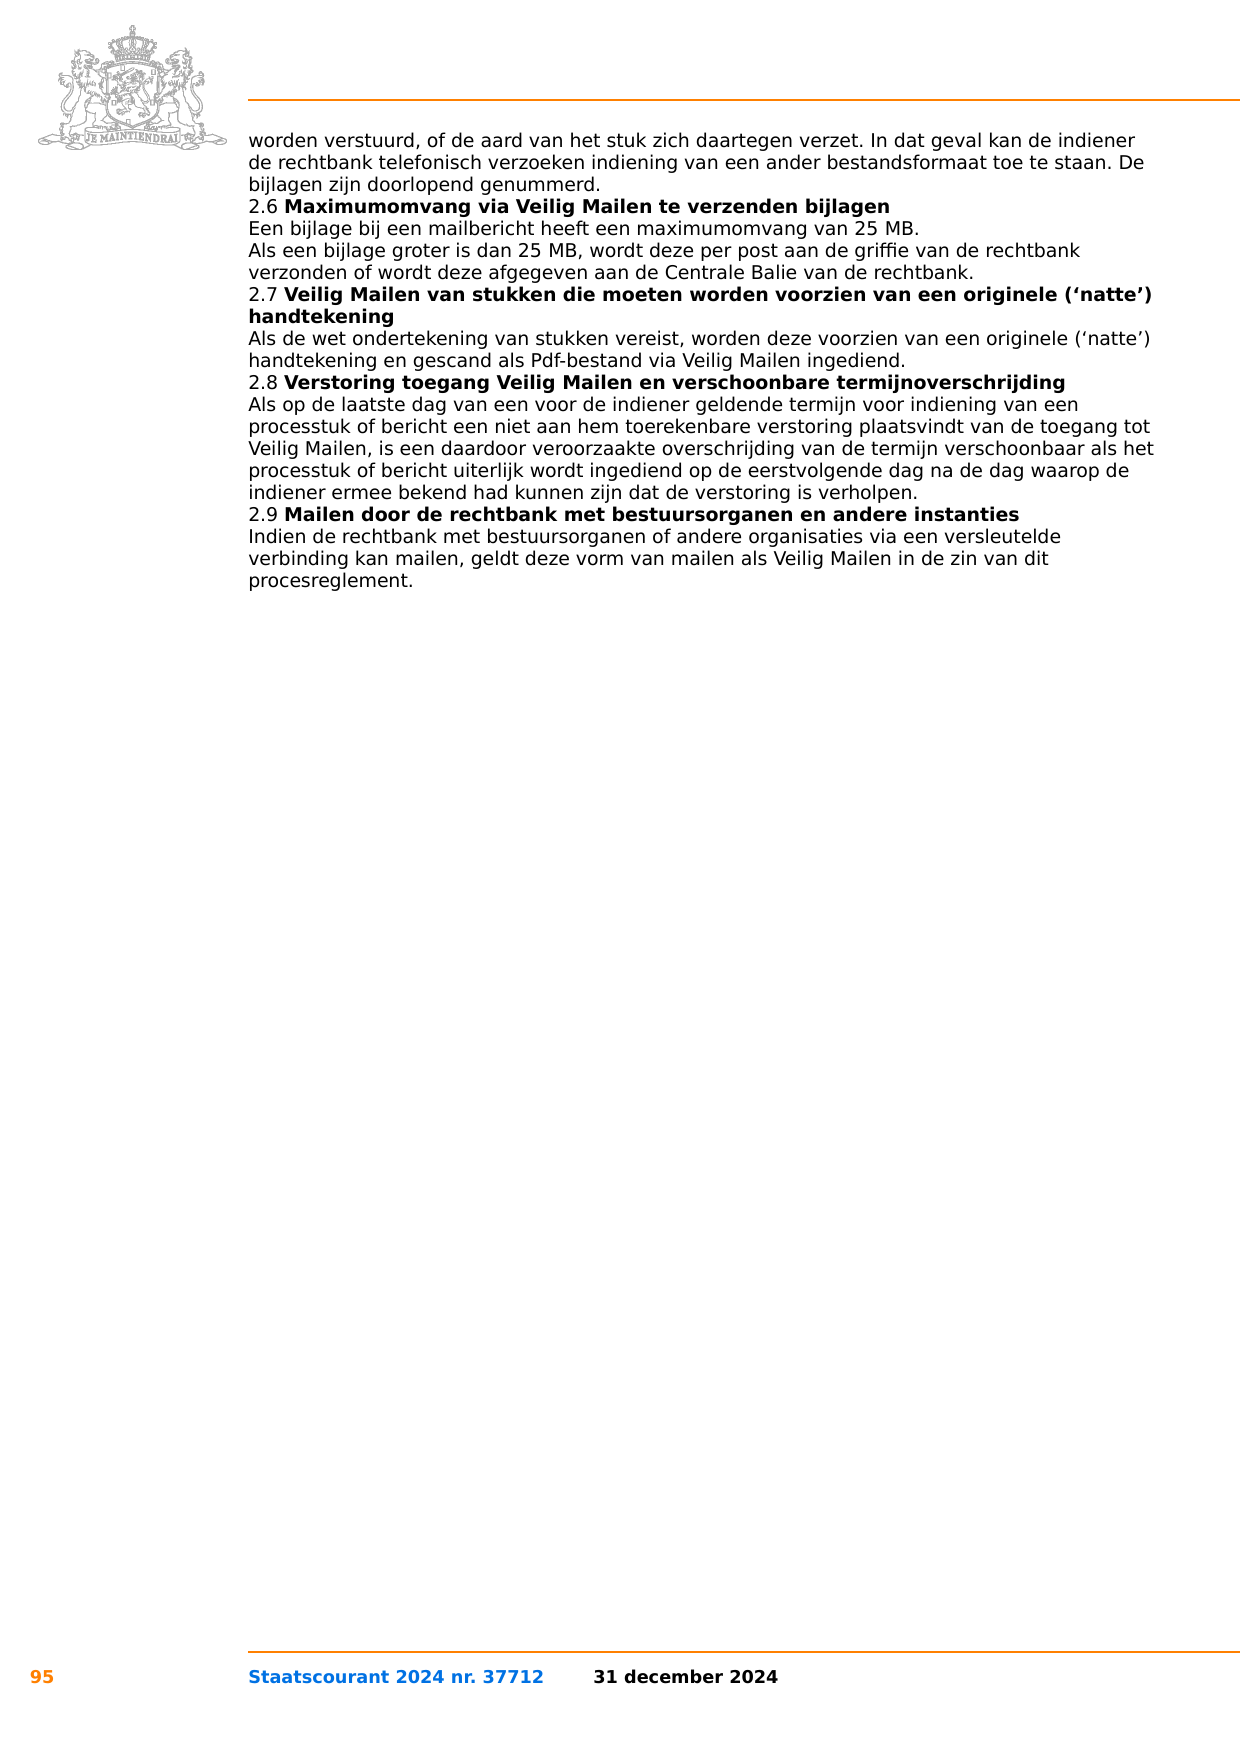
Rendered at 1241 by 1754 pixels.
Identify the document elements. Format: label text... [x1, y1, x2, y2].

text Als de wet ondertekening van stukken vereist, worden deze voorzien van een originele (‘natte’) handtekening en gescand als Pdf-bestand via Veilig Mailen ingediend. [248, 328, 1163, 372]
text 2.8 Verstoring toegang Veilig Mailen en verschoonbare termijnoverschrijding [248, 372, 1163, 394]
text Als op de laatste dag van een voor de indiener geldende termijn voor indiening van een processtuk of bericht een niet aan hem toerekenbare verstoring plaatsvindt van de toegang tot Veilig Mailen, is een daardoor veroorzaakte overschrijding van de termijn verschoonbaar als het processtuk of bericht uiterlijk wordt ingediend op de eerstvolgende dag na de dag waarop de indiener ermee bekend had kunnen zijn dat de verstoring is verholpen. [248, 394, 1163, 503]
text Indien de rechtbank met bestuursorganen of andere organisaties via een versleutelde verbinding kan mailen, geldt deze vorm van mailen als Veilig Mailen in de zin van dit procesreglement. [248, 526, 1163, 591]
text 2.7 Veilig Mailen van stukken die moeten worden voorzien van een originele (‘natte’) handtekening [248, 284, 1163, 328]
text worden verstuurd, of de aard van het stuk zich daartegen verzet. In dat geval kan de indiener de rechtbank telefonisch verzoeken indiening van een ander bestandsformaat toe te staan. De bijlagen zijn doorlopend genummerd. [248, 130, 1163, 196]
text Een bijlage bij een mailbericht heeft een maximumomvang van 25 MB. [248, 218, 1163, 240]
picture [38, 25, 227, 150]
text 2.6 Maximumomvang via Veilig Mailen te verzenden bijlagen [248, 196, 1163, 218]
text 2.9 Mailen door de rechtbank met bestuursorganen en andere instanties [248, 503, 1163, 526]
text Als een bijlage groter is dan 25 MB, wordt deze per post aan de griffie van de rechtbank verzonden of wordt deze afgegeven aan de Centrale Balie van de rechtbank. [248, 240, 1163, 284]
